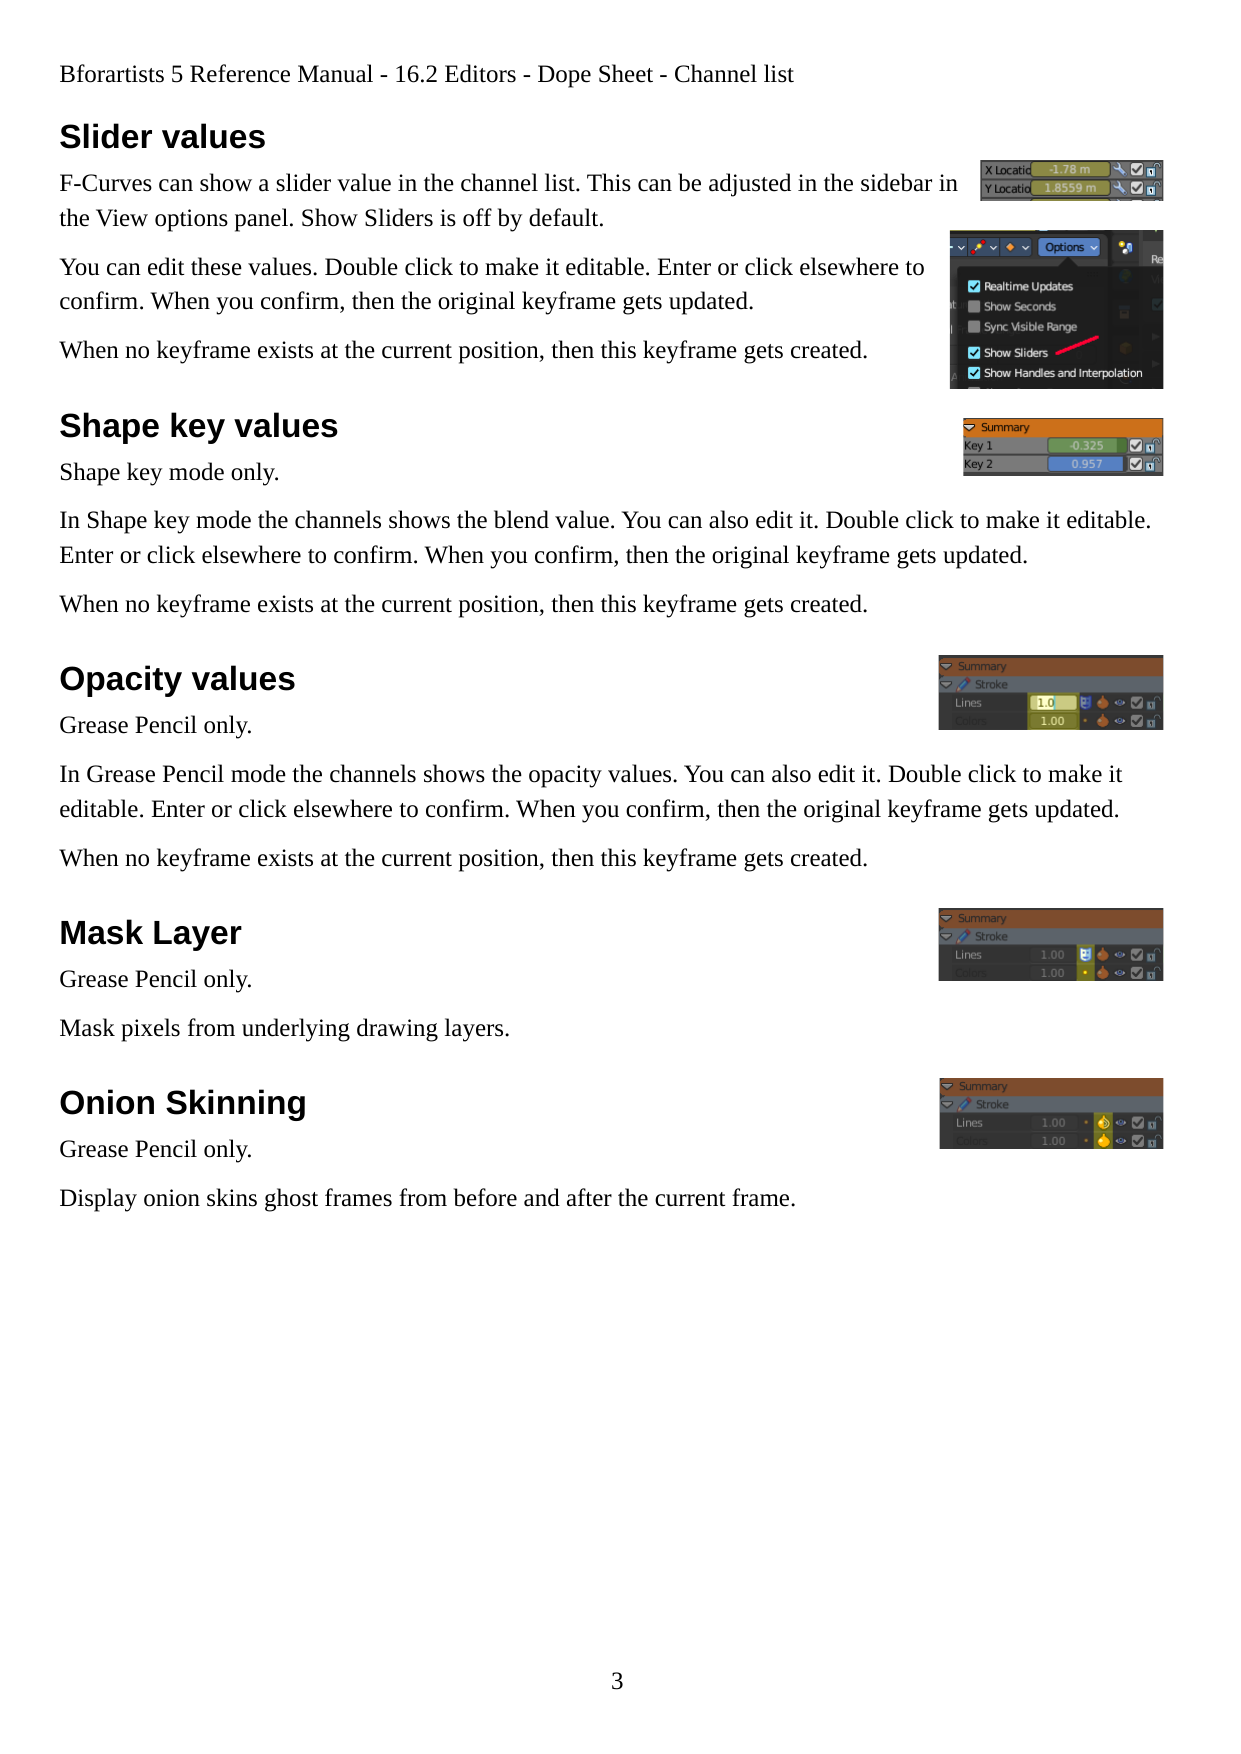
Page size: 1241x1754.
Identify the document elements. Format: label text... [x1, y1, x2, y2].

subtitle [1164, 913, 1181, 951]
subtitle Mask Layer [59, 913, 938, 951]
picture [980, 160, 1164, 201]
picture [939, 1078, 1164, 1149]
text When no keyframe exists at the current position, then this keyframe gets created. [59, 589, 1181, 618]
text F-Curves can show a slider value in the channel list. This can be adjusted in the sidebar in the View options panel. Show Sliders is off by default. [59, 168, 1181, 232]
text Shape key mode only. [59, 457, 1181, 485]
subtitle Onion Skinning [59, 1083, 939, 1121]
text In Shape key mode the channels shows the blend value. You can also edit it. Double click to make it editable. Enter or click elsewhere to confirm. When you confirm, then the original keyframe gets updated. [59, 506, 1181, 569]
text Display onion skins ghost frames from before and after the current frame. [59, 1183, 1181, 1212]
picture [949, 230, 1164, 389]
text Grease Pencil only. [59, 1134, 1181, 1163]
text When no keyframe exists at the current position, then this keyframe gets created. [59, 843, 1181, 872]
subtitle Slider values [59, 117, 1181, 156]
subtitle Opacity values [59, 659, 938, 698]
picture [938, 655, 1164, 730]
subtitle [1164, 659, 1181, 698]
text Grease Pencil only. [59, 964, 1181, 993]
subtitle Shape key values [59, 405, 1181, 444]
picture [963, 418, 1164, 476]
text In Grease Pencil mode the channels shows the opacity values. You can also edit it. Double click to make it editable. Enter or click elsewhere to confirm. When you confirm, then the original keyframe gets updated. [59, 759, 1181, 822]
text Mask pixels from underlying drawing layers. [59, 1013, 1181, 1042]
text Grease Pencil only. [59, 710, 1181, 739]
picture [938, 908, 1164, 981]
text When no keyframe exists at the current position, then this keyframe gets created. [59, 336, 949, 364]
text You can edit these values. Double click to make it editable. Enter or click elsewhere to confirm. When you confirm, then the original keyframe gets updated. [59, 252, 949, 315]
subtitle [1164, 1083, 1181, 1121]
